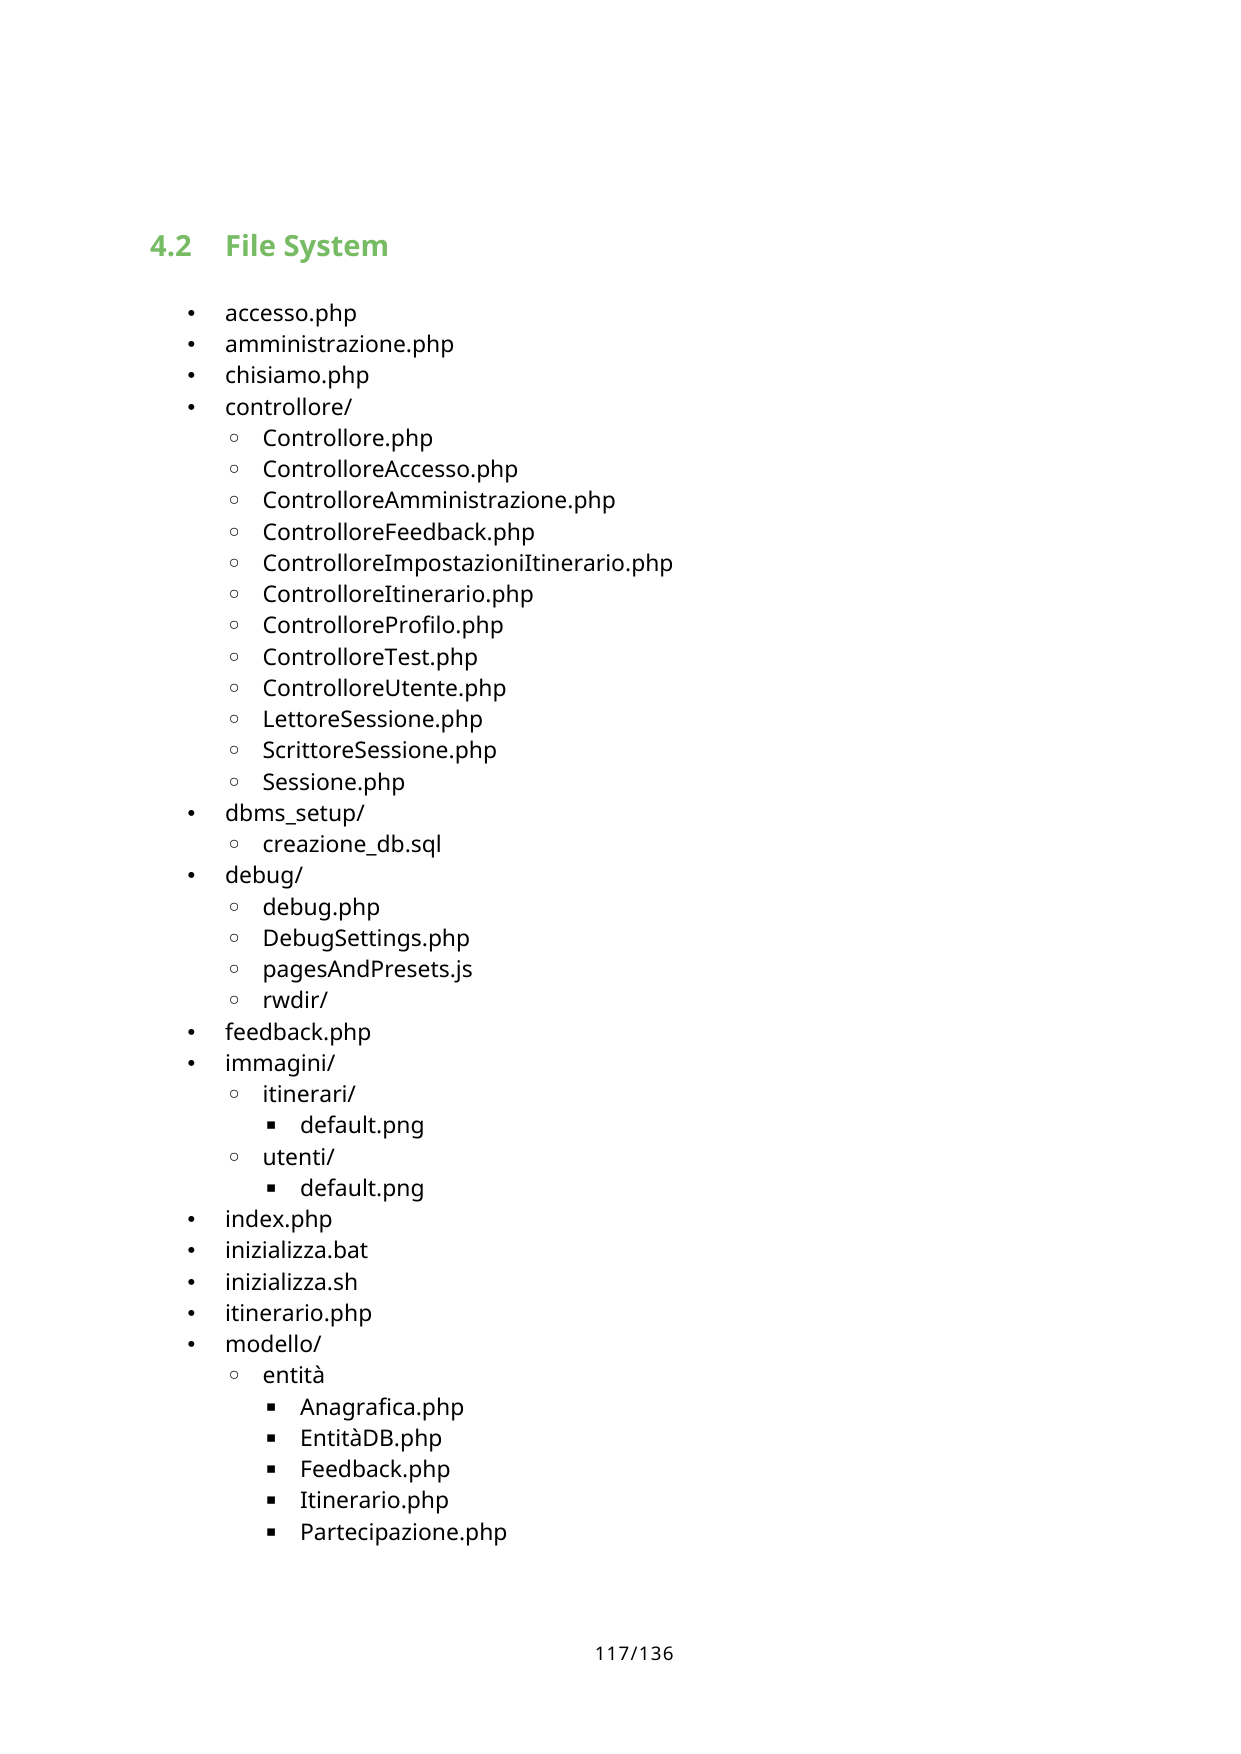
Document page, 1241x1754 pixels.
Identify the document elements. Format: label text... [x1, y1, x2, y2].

list dbms_setup/ [187, 797, 1090, 828]
list ControlloreFeedback.php [225, 516, 1090, 547]
list debug.php [225, 891, 1090, 922]
list chisiamo.php [187, 359, 1090, 391]
list entità [225, 1359, 1090, 1391]
subtitle File System [150, 225, 1090, 264]
list ScrittoreSessione.php [225, 734, 1090, 766]
list ControlloreUtente.php [225, 672, 1090, 703]
list feedback.php [187, 1016, 1090, 1047]
list Feedback.php [262, 1453, 1090, 1484]
list creazione_db.sql [225, 828, 1090, 859]
list ControlloreProfilo.php [225, 609, 1090, 641]
list Partecipazione.php [262, 1516, 1090, 1547]
list accesso.php [187, 297, 1090, 328]
list index.php [187, 1203, 1090, 1234]
list rwdir/ [225, 984, 1090, 1016]
list ControlloreTest.php [225, 641, 1090, 672]
list DebugSettings.php [225, 922, 1090, 953]
list pagesAndPresets.js [225, 953, 1090, 984]
list ControlloreAmministrazione.php [225, 484, 1090, 516]
list Sessione.php [225, 766, 1090, 797]
list modello/ [187, 1328, 1090, 1359]
list ControlloreItinerario.php [225, 578, 1090, 609]
list LettoreSessione.php [225, 703, 1090, 734]
list utenti/ [225, 1141, 1090, 1172]
list ControlloreImpostazioniItinerario.php [225, 547, 1090, 578]
list inizializza.bat [187, 1234, 1090, 1266]
list default.png [262, 1172, 1090, 1203]
list default.png [262, 1109, 1090, 1141]
list ControlloreAccesso.php [225, 453, 1090, 484]
list itinerario.php [187, 1297, 1090, 1328]
list controllore/ [187, 391, 1090, 422]
list Controllore.php [225, 422, 1090, 453]
list Itinerario.php [262, 1484, 1090, 1516]
list EntitàDB.php [262, 1422, 1090, 1453]
list itinerari/ [225, 1078, 1090, 1109]
list inizializza.sh [187, 1266, 1090, 1297]
list immagini/ [187, 1047, 1090, 1078]
list debug/ [187, 859, 1090, 891]
list amministrazione.php [187, 328, 1090, 359]
list Anagrafica.php [262, 1391, 1090, 1422]
